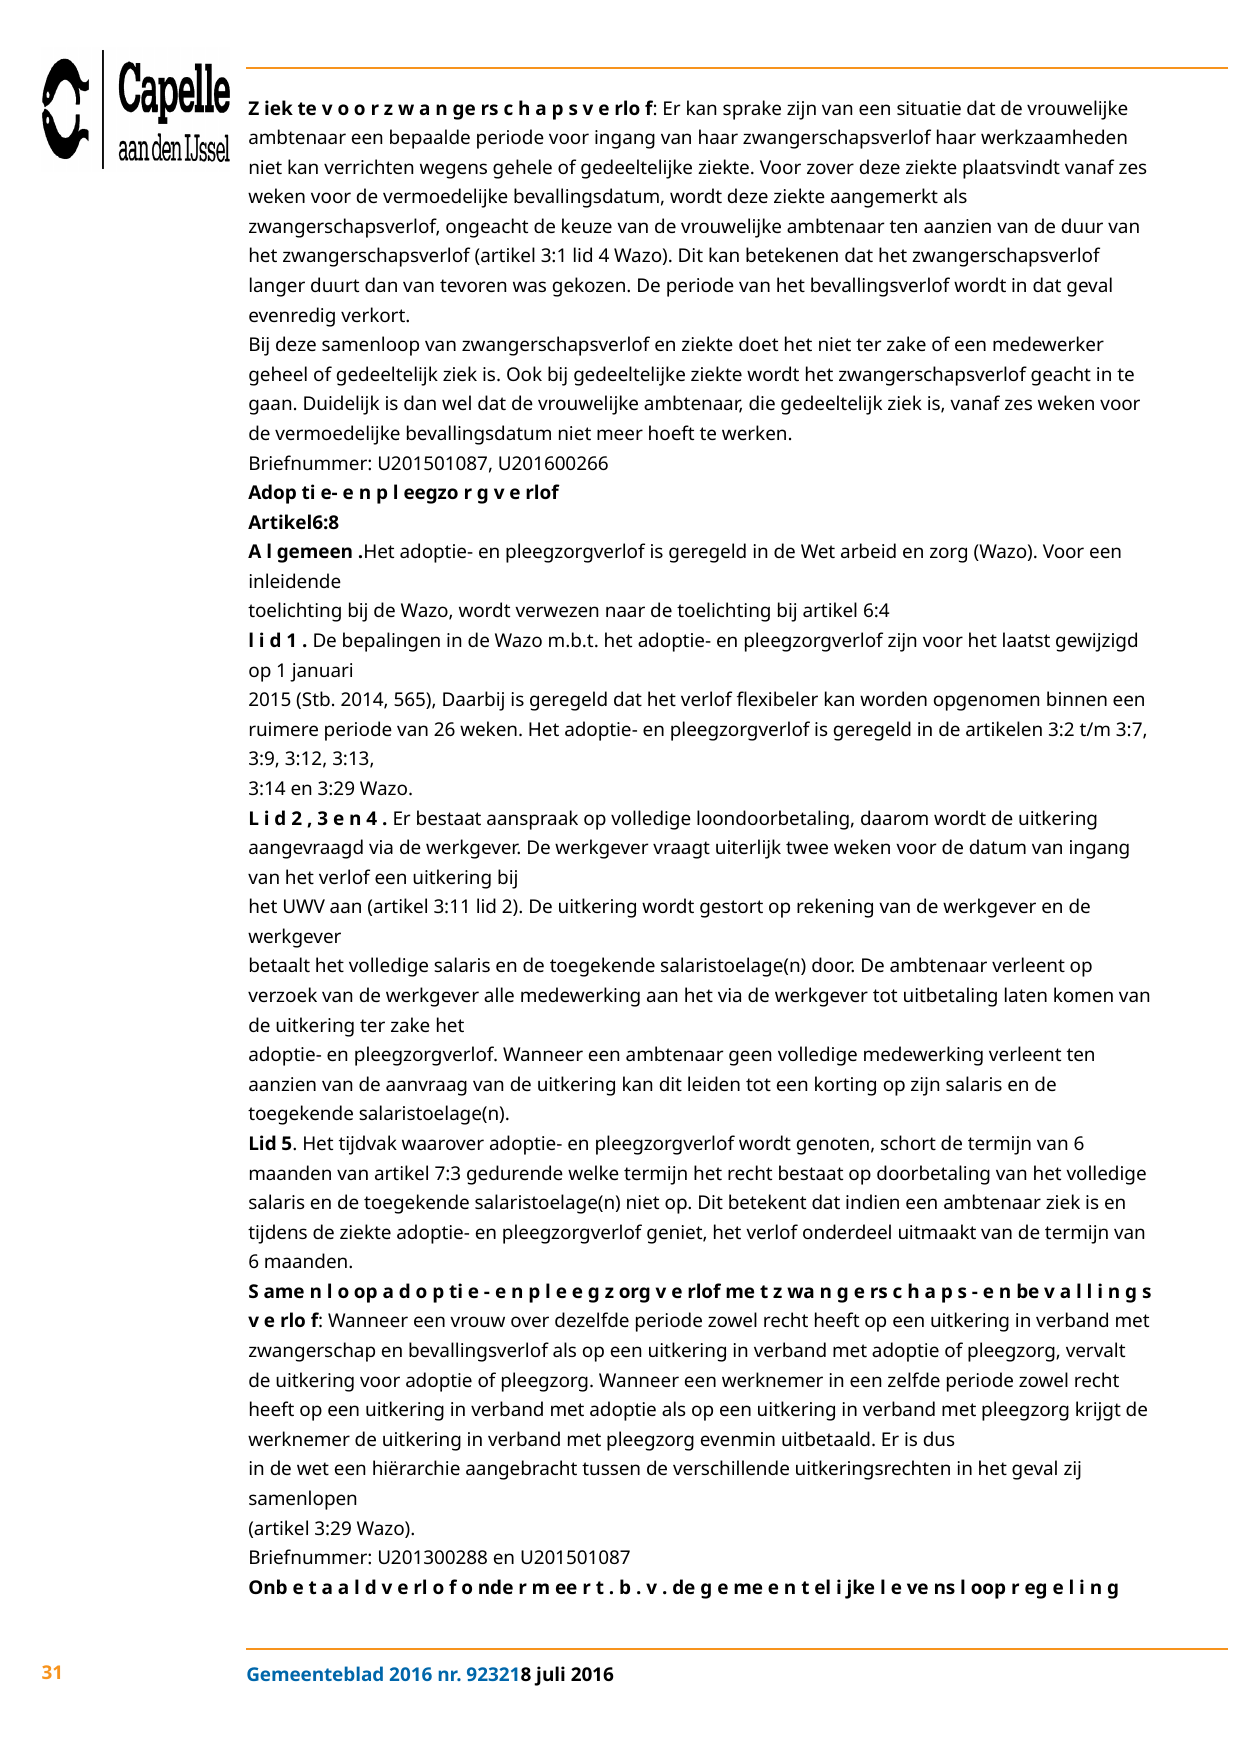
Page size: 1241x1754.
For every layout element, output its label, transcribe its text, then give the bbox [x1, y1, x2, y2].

text Briefnummer: U201300288 en U201501087 [248, 1544, 1152, 1570]
text Artikel6:8 [248, 509, 1152, 535]
text S ame n l o op a d o p ti e - e n p l e e g z org v e rlof me t z wa n g e rs c h a p s - e n be v a l l i n g s v e rlo f: Wanneer een vrouw over dezelfde periode zowel recht heeft op een uitkering in verband met zwangerschap en bevallingsverlof als op een uitkering in verband met adoptie of pleegzorg, vervalt de uitkering voor adoptie of pleegzorg. Wanneer een werknemer in een zelfde periode zowel recht heeft op een uitkering in verband met adoptie als op een uitkering in verband met pleegzorg krijgt de werknemer de uitkering in verband met pleegzorg evenmin uitbetaald. Er is dus [248, 1278, 1152, 1452]
text het UWV aan (artikel 3:11 lid 2). De uitkering wordt gestort op rekening van de werkgever en de werkgever [248, 893, 1152, 949]
text betaalt het volledige salaris en de toegekende salaristoelage(n) door. De ambtenaar verleent op verzoek van de werkgever alle medewerking aan het via de werkgever tot uitbetaling laten komen van de uitkering ter zake het [248, 953, 1152, 1038]
text Adop ti e- e n p l eegzo r g v e rlof [248, 479, 1152, 505]
text Briefnummer: U201501087, U201600266 [248, 450, 1152, 476]
text toelichting bij de Wazo, wordt verwezen naar de toelichting bij artikel 6:4 [248, 598, 1152, 623]
picture [41, 47, 231, 172]
text 3:14 en 3:29 Wazo. [248, 775, 1152, 801]
text (artikel 3:29 Wazo). [248, 1515, 1152, 1541]
text Onb e t a a l d v e rl o f o nde r m ee r t . b . v . de g e me e n t el i jke l e ve ns l oop r eg e l i n g [248, 1574, 1152, 1600]
text in de wet een hiërarchie aangebracht tussen de verschillende uitkeringsrechten in het geval zij samenlopen [248, 1456, 1152, 1511]
text Bij deze samenloop van zwangerschapsverlof en ziekte doet het niet ter zake of een medewerker geheel of gedeeltelijk ziek is. Ook bij gedeeltelijke ziekte wordt het zwangerschapsverlof geacht in te gaan. Duidelijk is dan wel dat de vrouwelijke ambtenaar, die gedeeltelijk ziek is, vanaf zes weken voor de vermoedelijke bevallingsdatum niet meer hoeft te werken. [248, 331, 1152, 446]
text L i d 2 , 3 e n 4 . Er bestaat aanspraak op volledige loondoorbetaling, daarom wordt de uitkering aangevraagd via de werkgever. De werkgever vraagt uiterlijk twee weken voor de datum van ingang van het verlof een uitkering bij [248, 805, 1152, 890]
text A l gemeen .Het adoptie- en pleegzorgverlof is geregeld in de Wet arbeid en zorg (Wazo). Voor een inleidende [248, 538, 1152, 594]
text l i d 1 . De bepalingen in de Wazo m.b.t. het adoptie- en pleegzorgverlof zijn voor het laatst gewijzigd op 1 januari [248, 627, 1152, 683]
text adoptie- en pleegzorgverlof. Wanneer een ambtenaar geen volledige medewerking verleent ten aanzien van de aanvraag van de uitkering kan dit leiden tot een korting op zijn salaris en de toegekende salaristoelage(n). [248, 1041, 1152, 1126]
text Z iek te v o o r z w a n ge rs c h a p s v e rlo f: Er kan sprake zijn van een situatie dat de vrouwelijke ambtenaar een bepaalde periode voor ingang van haar zwangerschapsverlof haar werkzaamheden niet kan verrichten wegens gehele of gedeeltelijke ziekte. Voor zover deze ziekte plaatsvindt vanaf zes weken voor de vermoedelijke bevallingsdatum, wordt deze ziekte aangemerkt als zwangerschapsverlof, ongeacht de keuze van de vrouwelijke ambtenaar ten aanzien van de duur van het zwangerschapsverlof (artikel 3:1 lid 4 Wazo). Dit kan betekenen dat het zwangerschapsverlof langer duurt dan van tevoren was gekozen. De periode van het bevallingsverlof wordt in dat geval evenredig verkort. [248, 95, 1152, 328]
text Lid 5. Het tijdvak waarover adoptie- en pleegzorgverlof wordt genoten, schort de termijn van 6 maanden van artikel 7:3 gedurende welke termijn het recht bestaat op doorbetaling van het volledige salaris en de toegekende salaristoelage(n) niet op. Dit betekent dat indien een ambtenaar ziek is en tijdens de ziekte adoptie- en pleegzorgverlof geniet, het verlof onderdeel uitmaakt van de termijn van 6 maanden. [248, 1130, 1152, 1274]
text 2015 (Stb. 2014, 565), Daarbij is geregeld dat het verlof flexibeler kan worden opgenomen binnen een ruimere periode van 26 weken. Het adoptie- en pleegzorgverlof is geregeld in de artikelen 3:2 t/m 3:7, 3:9, 3:12, 3:13, [248, 686, 1152, 771]
